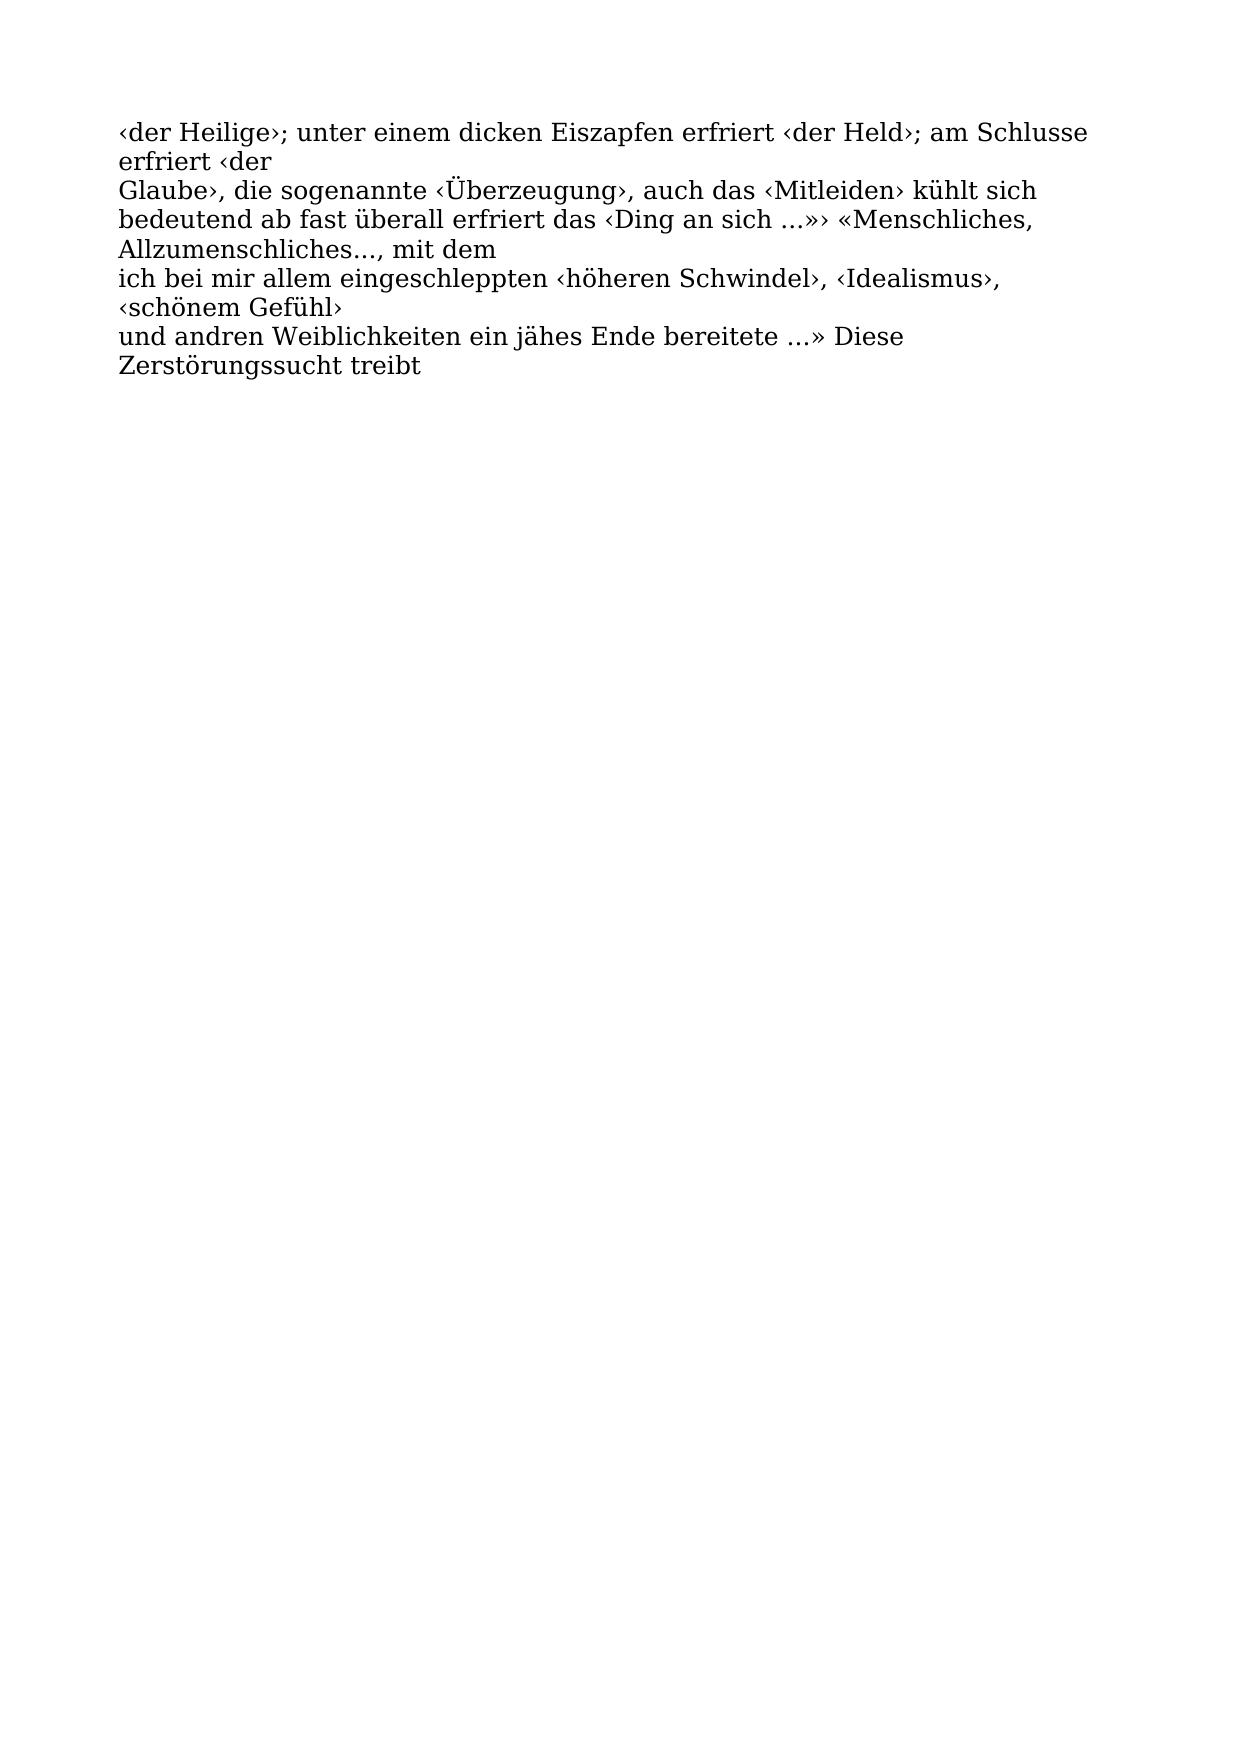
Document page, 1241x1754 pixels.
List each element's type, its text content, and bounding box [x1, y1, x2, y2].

text Glaube›, die sogenannte ‹Überzeugung›, auch das ‹Mitleiden› kühlt sich bedeutend ab fast überall erfriert das ‹Ding an sich ...»› «Menschliches, Allzumenschliches..., mit dem [118, 176, 1122, 264]
text und andren Weiblichkeiten ein jähes Ende bereitete ...» Diese Zerstörungssucht treibt [118, 322, 1122, 381]
text ‹der Heilige›; unter einem dicken Eiszapfen erfriert ‹der Held›; am Schlusse erfriert ‹der [118, 118, 1122, 176]
text ich bei mir allem eingeschleppten ‹höheren Schwindel›, ‹Idealismus›, ‹schönem Gefühl› [118, 264, 1122, 322]
